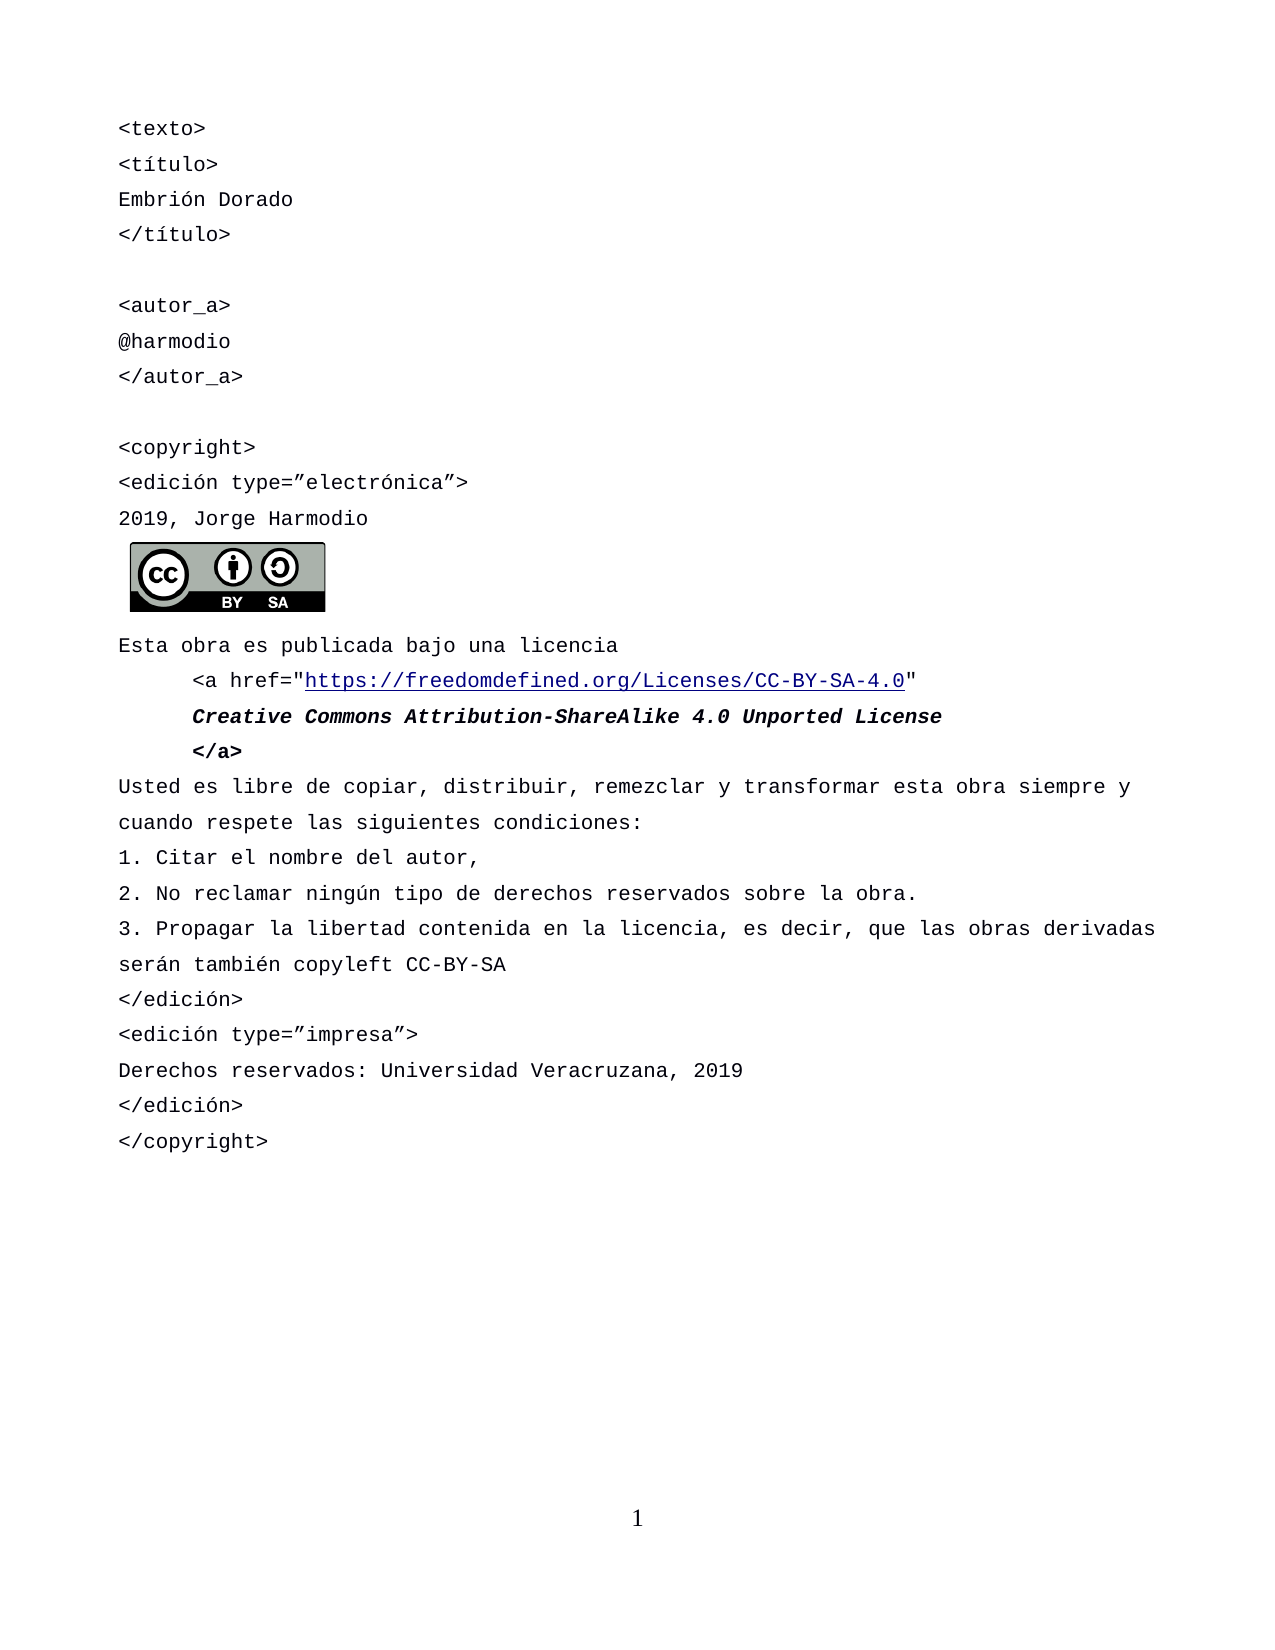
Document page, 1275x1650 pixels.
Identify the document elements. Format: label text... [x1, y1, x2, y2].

text </edición> [118, 989, 1157, 1013]
text 2019, Jorge Harmodio [118, 508, 1157, 531]
text <edición type=”impresa”> [118, 1024, 1157, 1048]
text Usted es libre de copiar, distribuir, remezclar y transformar esta obra siempre y cuando respete las siguientes condiciones: [118, 777, 1157, 836]
text 3. Propagar la libertad contenida en la licencia, es decir, que las obras derivadas serán también copyleft CC-BY-SA [118, 918, 1157, 977]
text </edición> [118, 1095, 1157, 1119]
text </autor_a> [118, 366, 1157, 390]
text </título> [118, 224, 1157, 248]
text 2. No reclamar ningún tipo de derechos reservados sobre la obra. [118, 883, 1157, 906]
text <texto> [118, 118, 1157, 142]
text <copyright> [118, 437, 1157, 461]
text 1. Citar el nombre del autor, [118, 847, 1157, 871]
text </copyright> [118, 1131, 1157, 1154]
text Creative Commons Attribution-ShareAlike 4.0 Unported License [192, 706, 1157, 729]
text @harmodio [118, 331, 1157, 354]
text <autor_a> [118, 295, 1157, 319]
text <título> [118, 153, 1157, 177]
text Derechos reservados: Universidad Veracruzana, 2019 [118, 1060, 1157, 1083]
text </a> [192, 741, 1157, 765]
text <edición type=”electrónica”> [118, 472, 1157, 496]
text <a href="https://freedomdefined.org/Licenses/CC-BY-SA-4.0" [192, 670, 1157, 694]
text Embrión Dorado [118, 189, 1157, 213]
picture [129, 542, 326, 612]
text Esta obra es publicada bajo una licencia [118, 612, 1157, 658]
